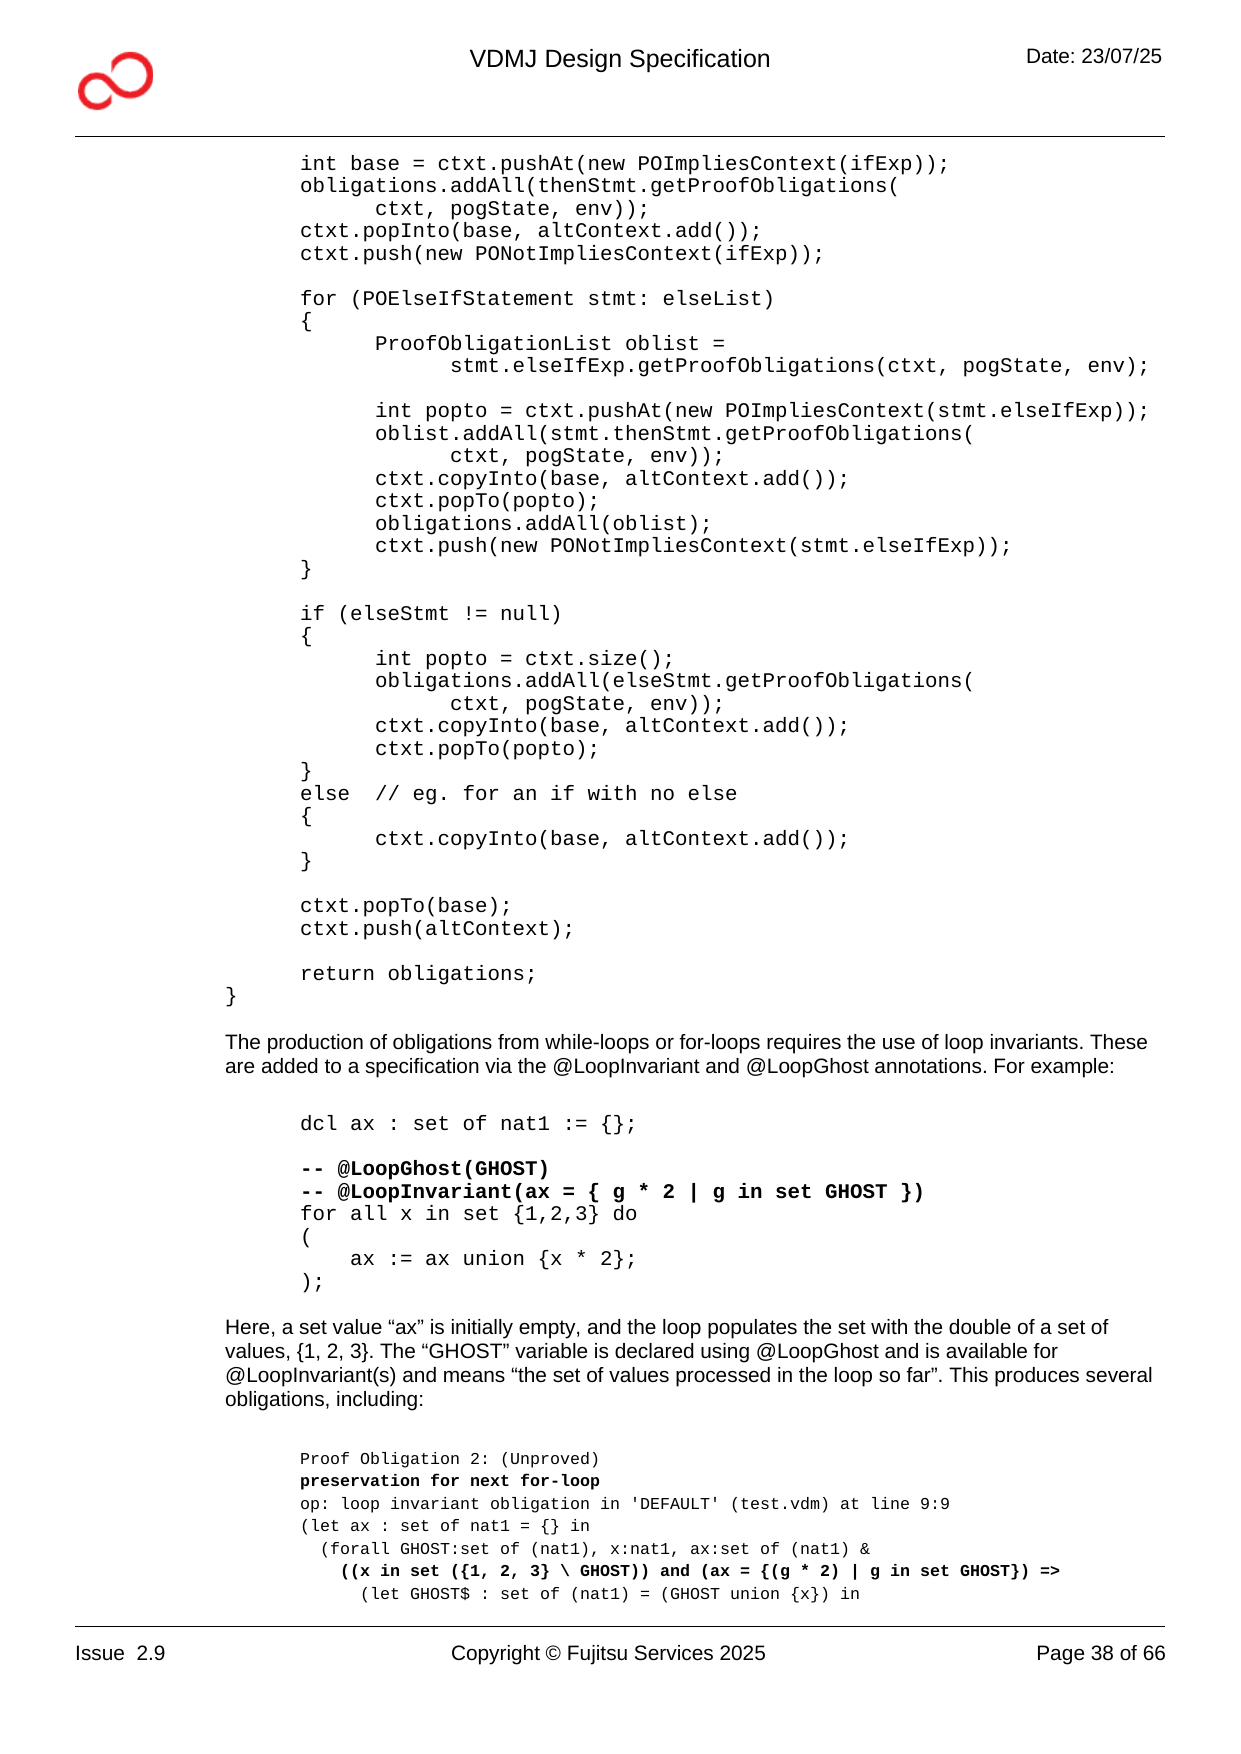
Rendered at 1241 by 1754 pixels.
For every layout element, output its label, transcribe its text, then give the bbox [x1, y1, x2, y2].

text { [225, 805, 1165, 827]
text ((x in set ({1, 2, 3} \ GHOST)) and (ax = {(g * 2) | g in set GHOST}) => [300, 1559, 1165, 1581]
text obligations.addAll(oblist); [225, 512, 1165, 535]
text ProofObligationList oblist = [225, 332, 1165, 355]
text Proof Obligation 2: (Unproved) [300, 1446, 1165, 1469]
text ctxt, pogState, env)); [225, 692, 1165, 715]
text return obligations; [225, 962, 1165, 985]
text } [225, 760, 1165, 782]
text (let ax : set of nat1 = {} in [300, 1514, 1165, 1536]
text preservation for next for-loop [300, 1469, 1165, 1491]
text -- @LoopInvariant(ax = { g * 2 | g in set GHOST }) [225, 1180, 1165, 1203]
text { [225, 310, 1165, 332]
text ctxt.copyInto(base, altContext.add()); [225, 467, 1165, 490]
text ctxt, pogState, env)); [225, 445, 1165, 467]
text (forall GHOST:set of (nat1), x:nat1, ax:set of (nat1) & [300, 1536, 1165, 1559]
text op: loop invariant obligation in 'DEFAULT' (test.vdm) at line 9:9 [300, 1491, 1165, 1514]
text if (elseStmt != null) [225, 602, 1165, 625]
text ( [225, 1225, 1165, 1248]
text for (POElseIfStatement stmt: elseList) [225, 287, 1165, 310]
text stmt.elseIfExp.getProofObligations(ctxt, pogState, env); [225, 355, 1165, 377]
text { [225, 625, 1165, 647]
text ctxt.popInto(base, altContext.add()); [225, 220, 1165, 242]
text ctxt.popTo(popto); [225, 490, 1165, 512]
text (let GHOST$ : set of (nat1) = (GHOST union {x}) in [300, 1581, 1165, 1604]
text int popto = ctxt.pushAt(new POImpliesContext(stmt.elseIfExp)); [225, 400, 1165, 422]
text int base = ctxt.pushAt(new POImpliesContext(ifExp)); [225, 152, 1165, 175]
text ctxt.push(new PONotImpliesContext(stmt.elseIfExp)); [225, 535, 1165, 557]
text ctxt.popTo(popto); [225, 737, 1165, 760]
picture [78, 44, 153, 120]
text ctxt.popTo(base); [225, 895, 1165, 917]
text ax := ax union {x * 2}; [225, 1248, 1165, 1270]
text The production of obligations from while-loops or for-loops requires the use of loop invariants. These are added to a specification via the @LoopInvariant and @LoopGhost annotations. For example: [225, 1030, 1165, 1078]
text ); [225, 1270, 1165, 1293]
text -- @LoopGhost(GHOST) [225, 1158, 1165, 1180]
text ctxt, pogState, env)); [225, 197, 1165, 220]
text ctxt.push(new PONotImpliesContext(ifExp)); [225, 242, 1165, 265]
text oblist.addAll(stmt.thenStmt.getProofObligations( [225, 422, 1165, 445]
text ctxt.copyInto(base, altContext.add()); [225, 827, 1165, 850]
text obligations.addAll(elseStmt.getProofObligations( [225, 670, 1165, 692]
text else // eg. for an if with no else [225, 782, 1165, 805]
text } [225, 850, 1165, 872]
text } [225, 985, 1165, 1007]
text int popto = ctxt.size(); [225, 647, 1165, 670]
text obligations.addAll(thenStmt.getProofObligations( [225, 175, 1165, 197]
text for all x in set {1,2,3} do [225, 1203, 1165, 1225]
text } [225, 557, 1165, 580]
text dcl ax : set of nat1 := {}; [225, 1113, 1165, 1135]
text Here, a set value “ax” is initially empty, and the loop populates the set with the double of a set of values, {1, 2, 3}. The “GHOST” variable is declared using @LoopGhost and is available for @LoopInvariant(s) and means “the set of values processed in the loop so far”. This produces several obligations, including: [225, 1315, 1165, 1411]
text ctxt.copyInto(base, altContext.add()); [225, 715, 1165, 737]
text ctxt.push(altContext); [225, 917, 1165, 940]
